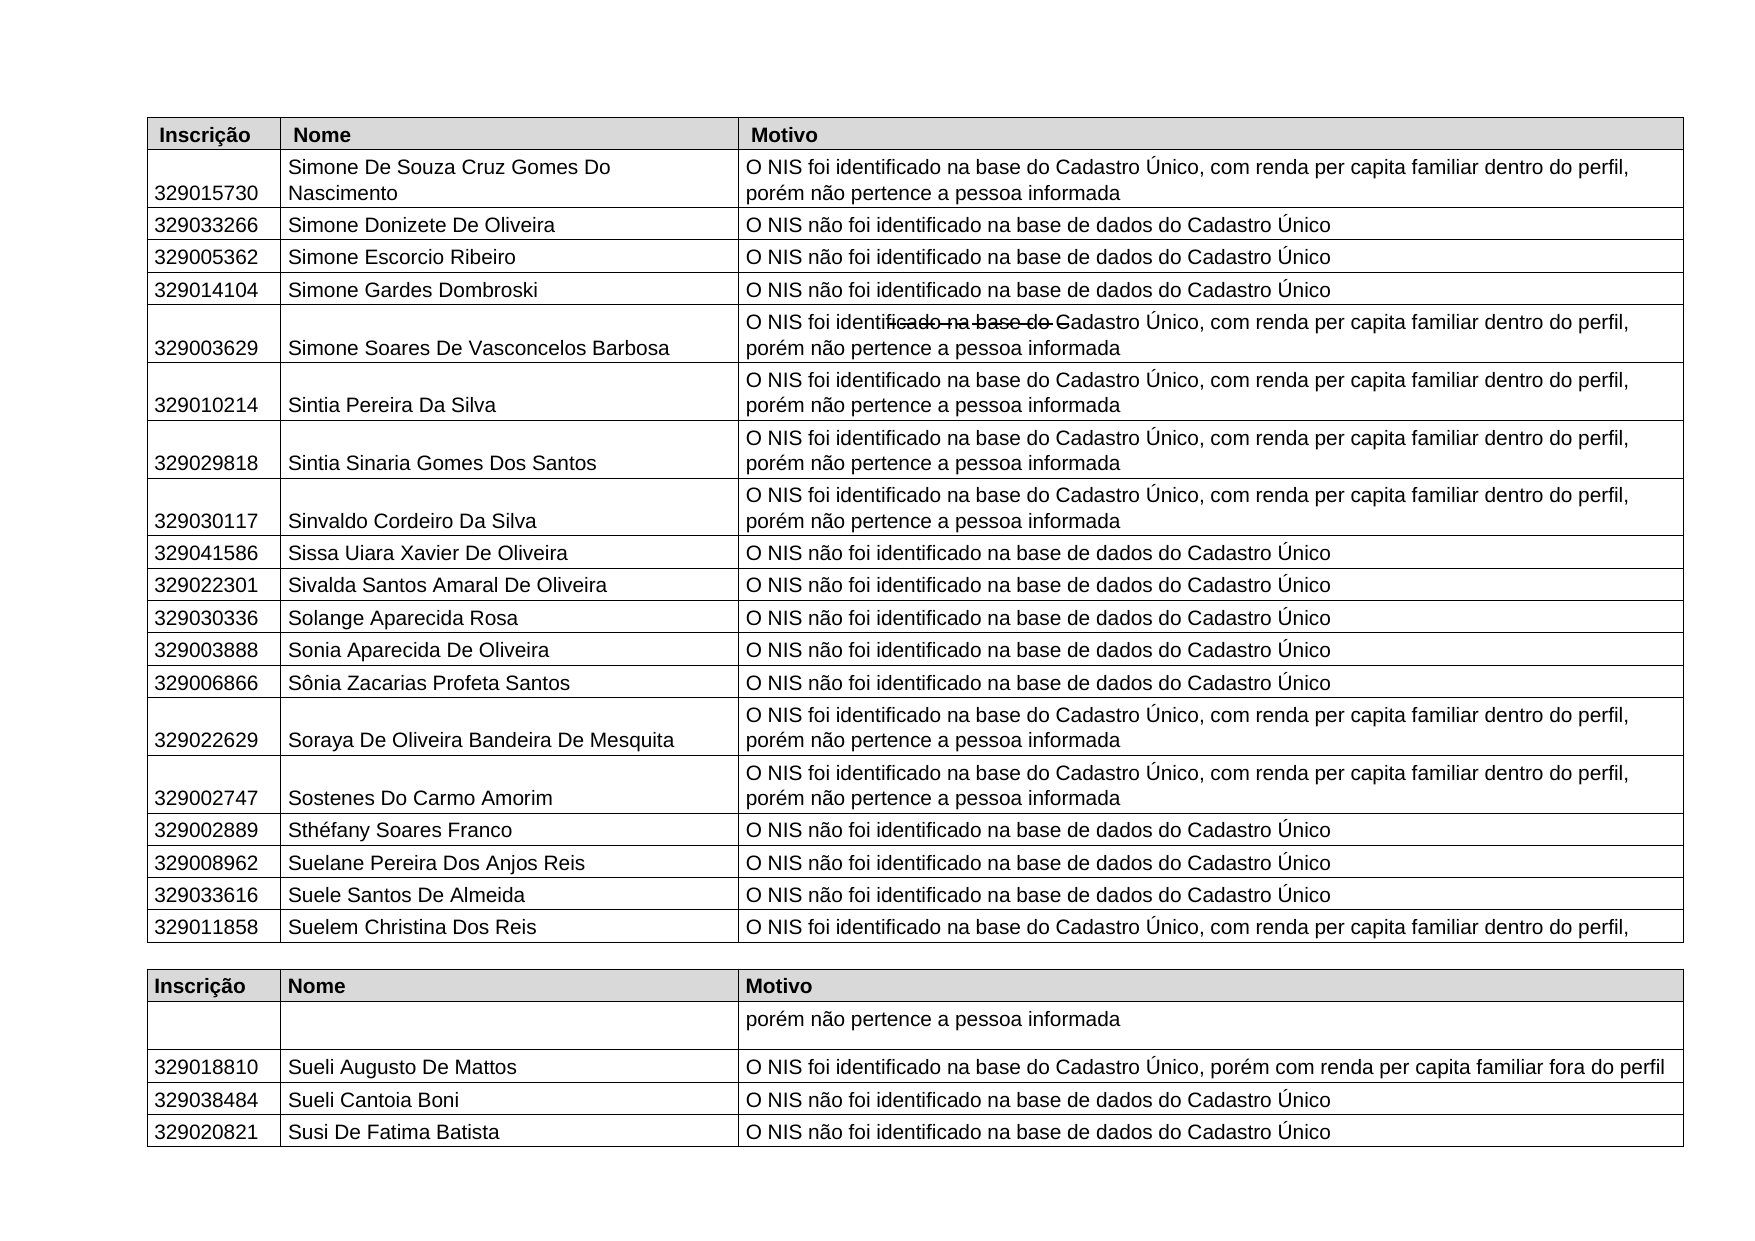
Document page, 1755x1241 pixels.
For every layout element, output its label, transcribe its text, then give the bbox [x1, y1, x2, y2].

table_header Nome [281, 118, 738, 149]
table_cell [281, 1002, 738, 1049]
table_cell O NIS não foi identificado na base de dados do Cadastro Único [739, 569, 1683, 600]
table_cell Sinvaldo Cordeiro Da Silva [281, 479, 738, 535]
table_cell Sônia Zacarias Profeta Santos [281, 666, 738, 697]
table_cell O NIS não foi identificado na base de dados do Cadastro Único [739, 633, 1683, 664]
table_cell 329030117 [148, 479, 280, 535]
table_cell O NIS foi identificado na base do Cadastro Único, com renda per capita familiar dentro do perfil, porém não pertence a pessoa informada [739, 421, 1683, 477]
table_cell Sueli Cantoia Boni [281, 1083, 738, 1114]
table_cell Sonia Aparecida De Oliveira [281, 633, 738, 664]
table_cell 329003888 [148, 633, 280, 664]
table_cell 329015730 [148, 150, 280, 207]
table_cell 329002747 [148, 756, 280, 812]
table_cell Simone Gardes Dombroski [281, 273, 738, 304]
table_cell Soraya De Oliveira Bandeira De Mesquita [281, 698, 738, 755]
table_cell O NIS foi identificado na base do Cadastro Único, com renda per capita familiar dentro do perfil, porém não pertence a pessoa informada [739, 756, 1683, 812]
table_cell Suelem Christina Dos Reis [281, 910, 738, 942]
table_cell O NIS foi identificado na base do Cadastro Único, com renda per capita familiar dentro do perfil, porém não pertence a pessoa informada [739, 479, 1683, 535]
table_cell 329008962 [148, 846, 280, 877]
table_cell Sintia Sinaria Gomes Dos Santos [281, 421, 738, 477]
table_cell 329033616 [148, 878, 280, 909]
table_cell Sueli Augusto De Mattos [281, 1050, 738, 1082]
table_cell 329005362 [148, 240, 280, 272]
table_header Inscrição [148, 118, 280, 149]
table_header Motivo [739, 118, 1683, 149]
table_cell 329038484 [148, 1083, 280, 1114]
table_cell Simone Escorcio Ribeiro [281, 240, 738, 272]
table_cell Suelane Pereira Dos Anjos Reis [281, 846, 738, 877]
table_cell Sthéfany Soares Franco [281, 814, 738, 845]
table_cell 329006866 [148, 666, 280, 697]
table_cell O NIS foi identificado na base do Cadastro Único, porém com renda per capita familiar fora do perfil [739, 1050, 1683, 1082]
table_cell O NIS não foi identificado na base de dados do Cadastro Único [739, 601, 1683, 632]
table_cell O NIS foi identificado na base do Cadastro Único, com renda per capita familiar dentro do perfil, [739, 910, 1683, 942]
table_cell Sissa Uiara Xavier De Oliveira [281, 536, 738, 567]
table_cell Susi De Fatima Batista [281, 1115, 738, 1146]
table_cell Solange Aparecida Rosa [281, 601, 738, 632]
table_cell Simone De Souza Cruz Gomes Do Nascimento [281, 150, 738, 207]
table_cell O NIS não foi identificado na base de dados do Cadastro Único [739, 666, 1683, 697]
table_cell O NIS foi identificado na base do Cadastro Único, com renda per capita familiar dentro do perfil, porém não pertence a pessoa informada [739, 363, 1683, 419]
table_cell [148, 1002, 280, 1049]
table_cell O NIS não foi identificado na base de dados do Cadastro Único [739, 1083, 1683, 1114]
table_cell Sivalda Santos Amaral De Oliveira [281, 569, 738, 600]
table_cell porém não pertence a pessoa informada [739, 1002, 1683, 1049]
table_cell 329014104 [148, 273, 280, 304]
table_cell 329011858 [148, 910, 280, 942]
table_cell 329020821 [148, 1115, 280, 1146]
table_cell O NIS não foi identificado na base de dados do Cadastro Único [739, 240, 1683, 272]
table_cell Suele Santos De Almeida [281, 878, 738, 909]
table_cell 329022301 [148, 569, 280, 600]
table_header Motivo [739, 970, 1683, 1001]
table_cell O NIS não foi identificado na base de dados do Cadastro Único [739, 536, 1683, 567]
table_cell O NIS foi identificado na base do Cadastro Único, com renda per capita familiar dentro do perfil, porém não pertence a pessoa informada [739, 305, 1683, 362]
table_cell Simone Donizete De Oliveira [281, 208, 738, 239]
table_cell 329030336 [148, 601, 280, 632]
table_cell O NIS não foi identificado na base de dados do Cadastro Único [739, 846, 1683, 877]
table_cell 329002889 [148, 814, 280, 845]
table_cell Sintia Pereira Da Silva [281, 363, 738, 419]
table_cell O NIS não foi identificado na base de dados do Cadastro Único [739, 878, 1683, 909]
table_cell 329010214 [148, 363, 280, 419]
table_cell O NIS não foi identificado na base de dados do Cadastro Único [739, 1115, 1683, 1146]
table_header Nome [281, 970, 738, 1001]
table_cell 329003629 [148, 305, 280, 362]
table_cell O NIS não foi identificado na base de dados do Cadastro Único [739, 273, 1683, 304]
table_cell O NIS foi identificado na base do Cadastro Único, com renda per capita familiar dentro do perfil, porém não pertence a pessoa informada [739, 698, 1683, 755]
table_cell 329018810 [148, 1050, 280, 1082]
table_cell O NIS foi identificado na base do Cadastro Único, com renda per capita familiar dentro do perfil, porém não pertence a pessoa informada [739, 150, 1683, 207]
table_cell O NIS não foi identificado na base de dados do Cadastro Único [739, 814, 1683, 845]
table_cell 329033266 [148, 208, 280, 239]
table_header Inscrição [148, 970, 280, 1001]
table_cell 329022629 [148, 698, 280, 755]
table_cell O NIS não foi identificado na base de dados do Cadastro Único [739, 208, 1683, 239]
table_cell Sostenes Do Carmo Amorim [281, 756, 738, 812]
table_cell 329029818 [148, 421, 280, 477]
table_cell Simone Soares De Vasconcelos Barbosa [281, 305, 738, 362]
table_cell 329041586 [148, 536, 280, 567]
